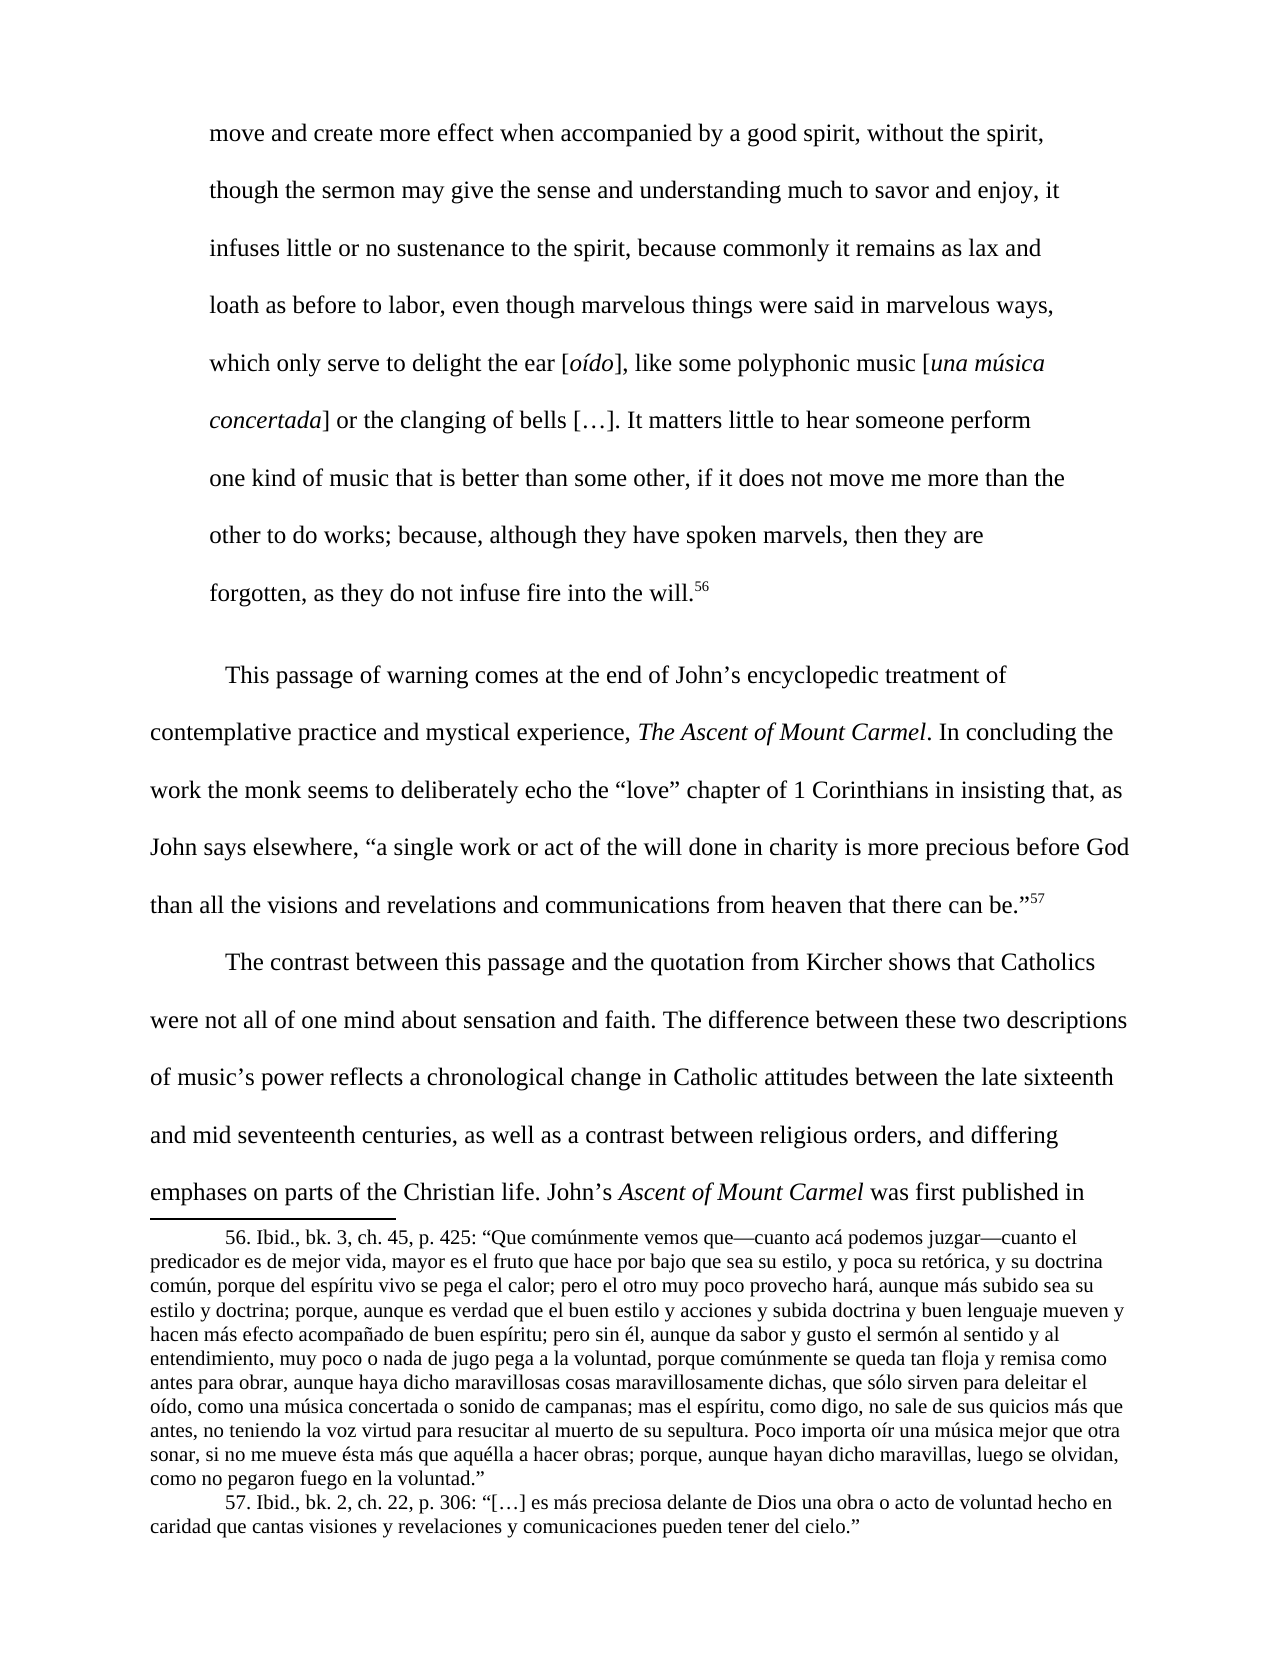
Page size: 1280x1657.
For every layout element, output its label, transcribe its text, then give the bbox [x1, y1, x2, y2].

text Ibid., bk. 3, ch. 45, p. 425: “Que comúnmente vemos que—cuanto acá podemos juzgar—cuanto el predicador es de mejor vida, mayor es el fruto que hace por bajo que sea su estilo, y poca su retórica, y su doctrina común, porque del espíritu vivo se pega el calor; pero el otro muy poco provecho hará, aunque más subido sea su estilo y doctrina; porque, aunque es verdad que el buen estilo y acciones y subida doctrina y buen lenguaje mueven y hacen más efecto acompañado de buen espíritu; pero sin él, aunque da sabor y gusto el sermón al sentido y al entendimiento, muy poco o nada de jugo pega a la voluntad, porque comúnmente se queda tan floja y remisa como antes para obrar, aunque haya dicho maravillosas cosas maravillosamente dichas, que sólo sirven para deleitar el oído, como una música concertada o sonido de campanas; mas el espíritu, como digo, no sale de sus quicios más que antes, no teniendo la voz virtud para resucitar al muerto de su sepultura. Poco importa oír una música mejor que otra sonar, si no me mueve ésta más que aquélla a hacer obras; porque, aunque hayan dicho maravillas, luego se olvidan, como no pegaron fuego en la voluntad.” [150, 1225, 1130, 1490]
text This passage of warning comes at the end of John’s encyclopedic treatment of contemplative practice and mystical experience, The Ascent of Mount Carmel. In concluding the work the monk seems to deliberately echo the “love” chapter of 1 Corinthians in insisting that, as John says elsewhere, “a single work or act of the will done in charity is more precious before God than all the visions and revelations and communications from heaven that there can be.” [150, 660, 1130, 918]
text move and create more effect when accompanied by a good spirit, without the spirit, though the sermon may give the sense and understanding much to savor and enjoy, it infuses little or no sustenance to the spirit, because commonly it remains as lax and loath as before to labor, even though marvelous things were said in marvelous ways, which only serve to delight the ear [oído], like some polyphonic music [una música concertada] or the clanging of bells […]. It matters little to hear someone perform one kind of music that is better than some other, if it does not move me more than the other to do works; because, although they have spoken marvels, then they are forgotten, as they do not infuse fire into the will. [209, 118, 1071, 607]
text The contrast between this passage and the quotation from Kircher shows that Catholics were not all of one mind about sensation and faith. The difference between these two descriptions of music’s power reflects a chronological change in Catholic attitudes between the late sixteenth and mid seventeenth centuries, as well as a contrast between religious orders, and differing emphases on parts of the Christian life. John’s Ascent of Mount Carmel was first published in [150, 947, 1130, 1206]
text Ibid., bk. 2, ch. 22, p. 306: “[…] es más preciosa delante de Dios una obra o acto de voluntad hecho en caridad que cantas visiones y revelaciones y comunicaciones pueden tener del cielo.” [150, 1490, 1130, 1538]
